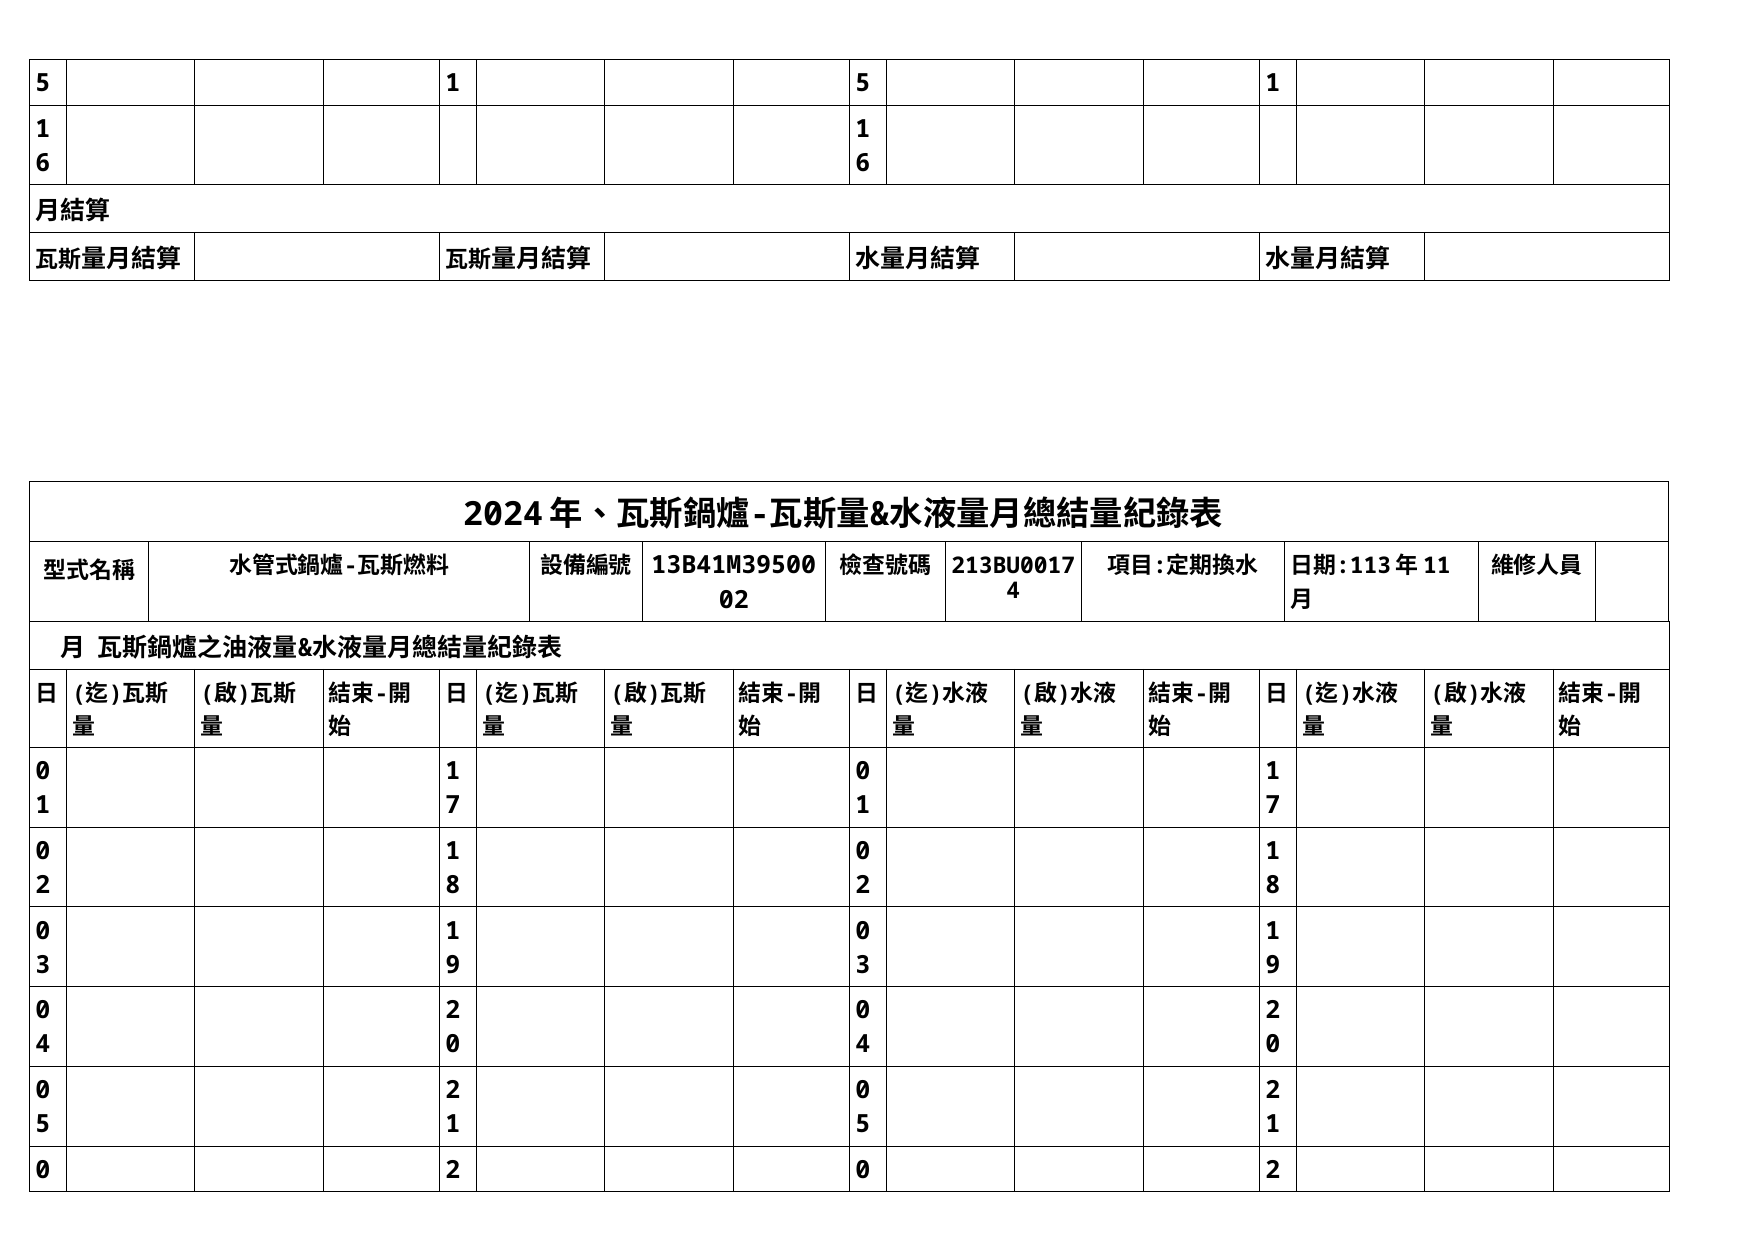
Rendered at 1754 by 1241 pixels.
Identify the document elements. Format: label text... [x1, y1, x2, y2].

table_cell [67, 1067, 194, 1146]
table_cell [605, 233, 849, 280]
table_cell [195, 1067, 323, 1146]
table_cell [1554, 748, 1669, 827]
table_cell [1425, 748, 1553, 827]
table_cell [195, 233, 439, 280]
table_cell [1297, 1147, 1424, 1191]
table_cell 2 [440, 1147, 476, 1191]
table_cell 5 [850, 60, 886, 105]
table_cell [887, 1147, 1014, 1191]
table_cell [734, 1067, 849, 1146]
table_cell [605, 828, 733, 906]
table_cell 05 [30, 1067, 66, 1146]
table_cell [324, 60, 439, 105]
table_cell [195, 748, 323, 827]
table_cell [1015, 987, 1143, 1066]
table_cell [734, 106, 849, 184]
table_cell [1015, 907, 1143, 986]
table_cell 水量月結算 [850, 233, 1014, 280]
table_cell [1297, 60, 1424, 105]
table_cell [1596, 542, 1668, 621]
table_cell 18 [440, 828, 476, 906]
table_cell [1015, 233, 1259, 280]
table_cell [605, 748, 733, 827]
table_cell 18 [1260, 828, 1296, 906]
table_cell [195, 828, 323, 906]
table_cell 20 [1260, 987, 1296, 1066]
table_cell 19 [440, 907, 476, 986]
table_header 2024年、瓦斯鍋爐-瓦斯量&水液量月總結量紀錄表 [30, 482, 1668, 541]
table_cell [887, 106, 1014, 184]
table_cell [1260, 106, 1296, 184]
table_cell [1425, 987, 1553, 1066]
table_cell 水量月結算 [1260, 233, 1424, 280]
table_cell 19 [1260, 907, 1296, 986]
table_header 月 瓦斯鍋爐之油液量&水液量月總結量紀錄表 [30, 622, 1669, 669]
table_cell [1144, 1067, 1259, 1146]
table_cell (迄)瓦斯量 [67, 670, 194, 747]
table_cell 16 [850, 106, 886, 184]
table_cell [477, 987, 604, 1066]
table_cell [440, 106, 476, 184]
table_cell [477, 748, 604, 827]
table_cell [67, 748, 194, 827]
table_cell 日 [440, 670, 476, 747]
table_cell 瓦斯量月結算 [30, 233, 194, 280]
table_cell [67, 987, 194, 1066]
table_cell 0 [850, 1147, 886, 1191]
table_cell [477, 1067, 604, 1146]
table_cell 213BU00174 [946, 542, 1081, 621]
table_cell [734, 1147, 849, 1191]
table_cell [734, 907, 849, 986]
table_cell 1 [440, 60, 476, 105]
table_cell 結束-開始 [1554, 670, 1669, 747]
table_cell [324, 828, 439, 906]
table_cell 瓦斯量月結算 [440, 233, 604, 280]
table_cell [477, 60, 604, 105]
table_cell [477, 106, 604, 184]
table_cell [1554, 1147, 1669, 1191]
table_cell (啟)瓦斯量 [195, 670, 323, 747]
table_cell [887, 907, 1014, 986]
table_cell 03 [30, 907, 66, 986]
table_cell [887, 1067, 1014, 1146]
table_cell (啟)水液量 [1425, 670, 1553, 747]
table_cell [1554, 1067, 1669, 1146]
table_cell [605, 106, 733, 184]
table_cell 03 [850, 907, 886, 986]
table_cell [1144, 106, 1259, 184]
table_cell 1 [1260, 60, 1296, 105]
table_cell [1144, 1147, 1259, 1191]
table_cell [1015, 828, 1143, 906]
table_cell 結束-開始 [1144, 670, 1259, 747]
table_cell 17 [1260, 748, 1296, 827]
table_cell [67, 907, 194, 986]
table_cell (啟)水液量 [1015, 670, 1143, 747]
table_cell [324, 748, 439, 827]
table_cell 設備編號 [530, 542, 642, 621]
table_cell 16 [30, 106, 66, 184]
table_cell [67, 1147, 194, 1191]
table_cell [1554, 60, 1669, 105]
table_cell [324, 1067, 439, 1146]
table_cell [1015, 106, 1143, 184]
table_cell 型式名稱 [30, 542, 148, 621]
table_cell [1297, 1067, 1424, 1146]
table_cell [1297, 748, 1424, 827]
table_cell [1015, 60, 1143, 105]
table_cell [887, 828, 1014, 906]
table_cell 20 [440, 987, 476, 1066]
table_cell 結束-開始 [324, 670, 439, 747]
table_cell 檢查號碼 [826, 542, 945, 621]
table_cell (迄)瓦斯量 [477, 670, 604, 747]
table_cell 0 [30, 1147, 66, 1191]
table_cell 項目:定期換水 [1082, 542, 1284, 621]
table_cell [1015, 748, 1143, 827]
table_cell [605, 1147, 733, 1191]
table_cell [887, 748, 1014, 827]
table_cell [605, 1067, 733, 1146]
table_cell [734, 828, 849, 906]
table_cell [1015, 1147, 1143, 1191]
table_cell [477, 828, 604, 906]
table_cell 17 [440, 748, 476, 827]
table_cell 21 [1260, 1067, 1296, 1146]
table_cell [195, 60, 323, 105]
table_cell [67, 828, 194, 906]
table_cell [324, 1147, 439, 1191]
table_cell [1425, 828, 1553, 906]
table_cell [1554, 828, 1669, 906]
table_cell 結束-開始 [734, 670, 849, 747]
table_cell [1425, 1067, 1553, 1146]
table_cell [734, 987, 849, 1066]
table_cell 日 [30, 670, 66, 747]
table_cell [1425, 907, 1553, 986]
table_cell 01 [850, 748, 886, 827]
table_cell (迄)水液量 [887, 670, 1014, 747]
table_cell [1425, 1147, 1553, 1191]
table_cell [1297, 907, 1424, 986]
table_cell [477, 1147, 604, 1191]
table_cell [734, 60, 849, 105]
table_cell [605, 907, 733, 986]
table_cell [67, 106, 194, 184]
table_cell 2 [1260, 1147, 1296, 1191]
table_cell [1425, 60, 1553, 105]
table_cell 13B41M3950002 [643, 542, 825, 621]
table_cell [195, 1147, 323, 1191]
table_cell [67, 60, 194, 105]
table_cell [605, 987, 733, 1066]
table_cell [734, 748, 849, 827]
table_cell 21 [440, 1067, 476, 1146]
table_cell 04 [850, 987, 886, 1066]
table_cell [887, 987, 1014, 1066]
table_cell 5 [30, 60, 66, 105]
table_cell 維修人員 [1479, 542, 1595, 621]
table_cell [1144, 748, 1259, 827]
table_cell [324, 987, 439, 1066]
table_cell [324, 907, 439, 986]
table_cell 05 [850, 1067, 886, 1146]
table_cell [1425, 233, 1669, 280]
table_cell [1297, 828, 1424, 906]
table_cell 日 [850, 670, 886, 747]
table_cell 日期:113年11 月 [1285, 542, 1478, 621]
table_cell [605, 60, 733, 105]
table_cell [1297, 987, 1424, 1066]
table_cell [324, 106, 439, 184]
table_cell 01 [30, 748, 66, 827]
table_cell [1144, 828, 1259, 906]
table_cell (啟)瓦斯量 [605, 670, 733, 747]
table_cell [195, 106, 323, 184]
table_cell [477, 907, 604, 986]
table_cell [1297, 106, 1424, 184]
table_cell [1425, 106, 1553, 184]
table_cell [1144, 60, 1259, 105]
table_cell [1015, 1067, 1143, 1146]
table_cell [195, 987, 323, 1066]
table_cell 水管式鍋爐-瓦斯燃料 [149, 542, 529, 621]
table_cell 02 [30, 828, 66, 906]
table_cell 02 [850, 828, 886, 906]
table_cell [1144, 987, 1259, 1066]
table_cell 日 [1260, 670, 1296, 747]
table_cell [195, 907, 323, 986]
table_cell [1144, 907, 1259, 986]
table_cell 04 [30, 987, 66, 1066]
table_cell 月結算 [30, 185, 1669, 232]
table_cell [887, 60, 1014, 105]
table_cell [1554, 907, 1669, 986]
table_cell (迄)水液量 [1297, 670, 1424, 747]
table_cell [1554, 106, 1669, 184]
table_cell [1554, 987, 1669, 1066]
